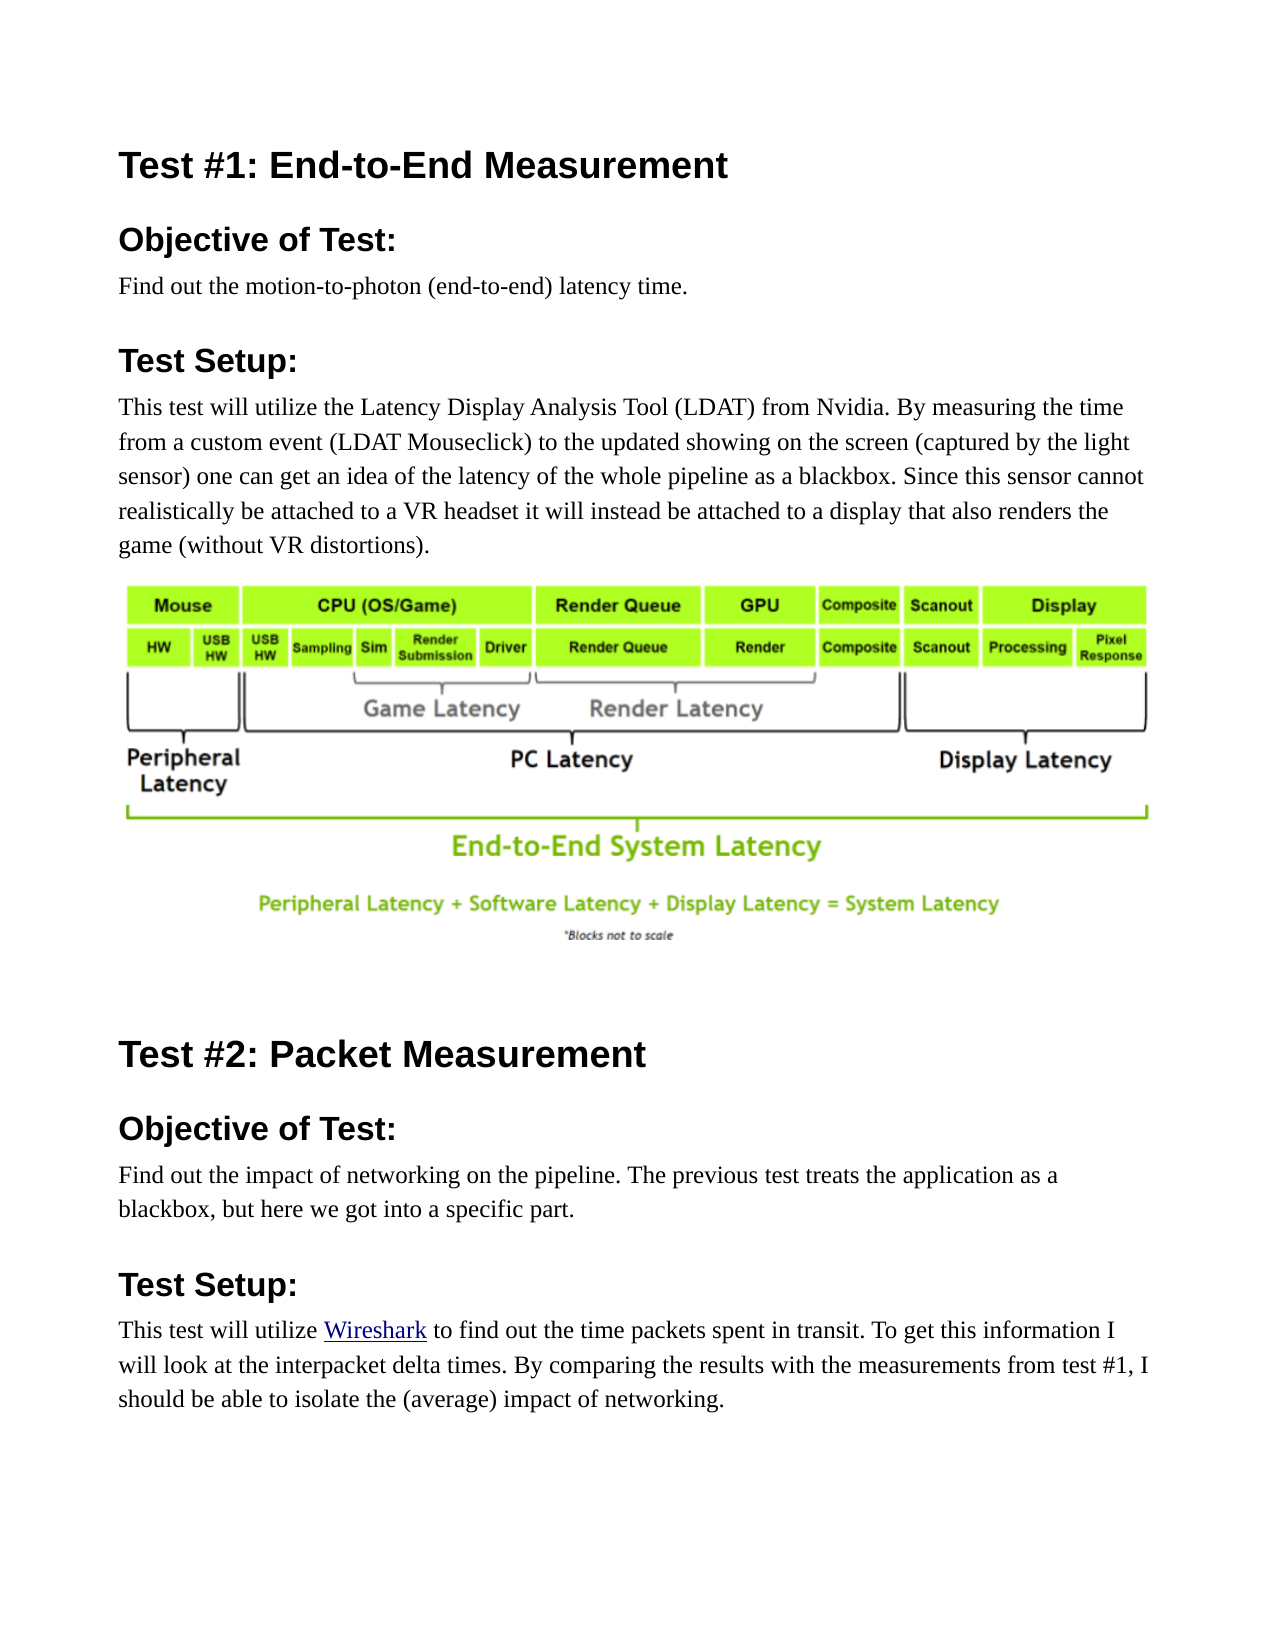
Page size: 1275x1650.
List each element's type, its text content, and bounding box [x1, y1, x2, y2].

text Find out the impact of networking on the pipeline. The previous test treats the application as a blackbox, but here we got into a specific part. [118, 1160, 1157, 1223]
text This test will utilize Wireshark to find out the time packets spent in transit. To get this information I will look at the interpacket delta times. By comparing the results with the measurements from test #1, I should be able to isolate the (average) impact of networking. [118, 1316, 1157, 1413]
subtitle Objective of Test: [118, 220, 1157, 259]
subtitle Objective of Test: [118, 1109, 1157, 1148]
subtitle Test #2: Packet Measurement [118, 1032, 1157, 1076]
subtitle Test Setup: [118, 341, 1157, 380]
subtitle Test Setup: [118, 1264, 1157, 1303]
text Find out the motion-to-photon (end-to-end) latency time. [118, 271, 1157, 300]
picture [118, 579, 1157, 953]
text This test will utilize the Latency Display Analysis Tool (LDAT) from Nvidia. By measuring the time from a custom event (LDAT Mouseclick) to the updated showing on the screen (captured by the light sensor) one can get an idea of the latency of the whole pipeline as a blackbox. Since this sensor cannot realistically be attached to a VR headset it will instead be attached to a display that also renders the game (without VR distortions). [118, 392, 1157, 559]
subtitle Test #1: End-to-End Measurement [118, 143, 1157, 187]
